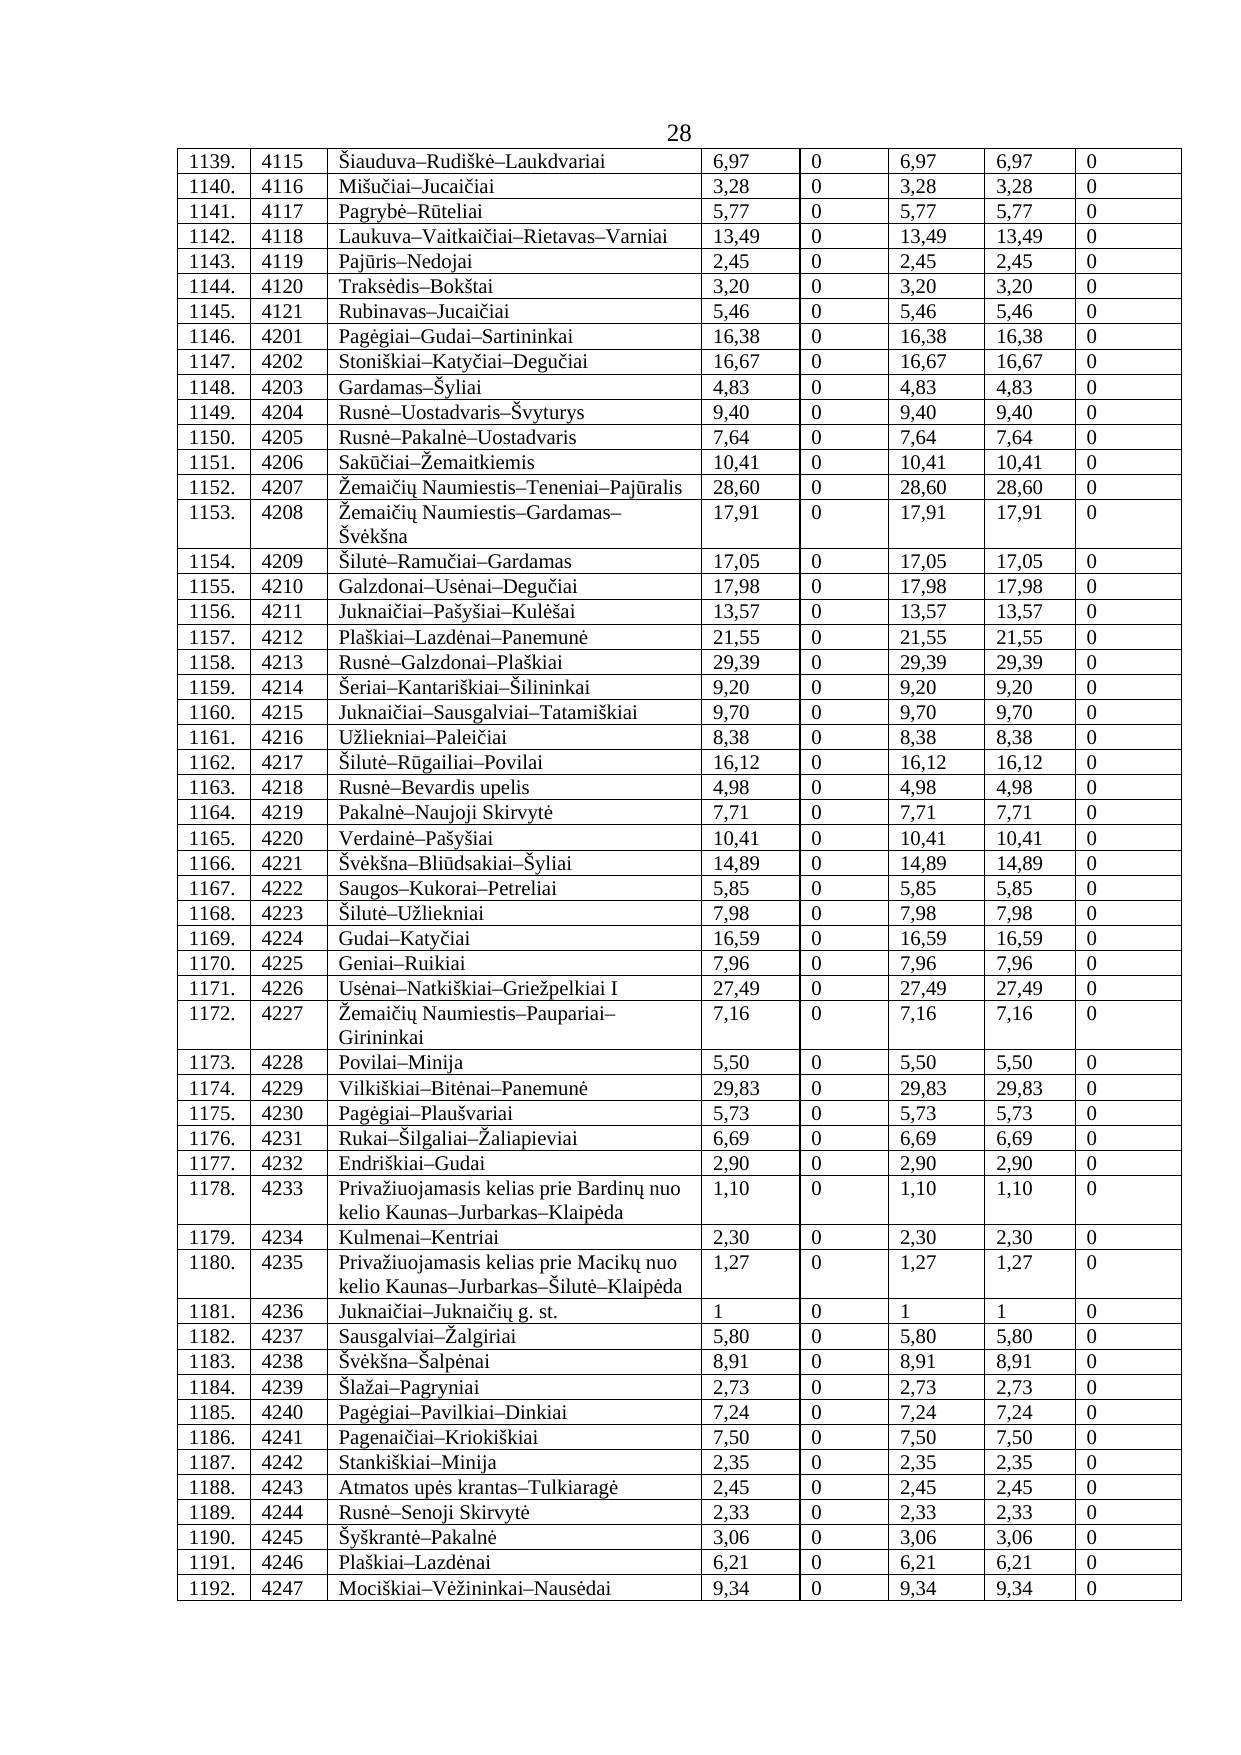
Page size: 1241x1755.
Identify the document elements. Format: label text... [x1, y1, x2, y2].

table_cell 4246 [251, 1550, 327, 1574]
table_cell 21,55 [985, 625, 1075, 649]
table_cell 0 [801, 199, 888, 223]
table_cell Privažiuojamasis kelias prie Bardinų nuo kelio Kaunas–Jurbarkas–Klaipėda [328, 1176, 701, 1224]
table_cell 4239 [251, 1375, 327, 1399]
table_cell 17,98 [889, 574, 984, 598]
table_cell 4116 [251, 174, 327, 198]
table_cell 8,38 [889, 725, 984, 749]
table_cell 0 [1076, 876, 1181, 900]
table_cell 0 [801, 149, 888, 173]
table_cell 1151. [178, 450, 250, 474]
table_cell 1163. [178, 775, 250, 799]
table_cell 0 [801, 1400, 888, 1424]
table_cell 6,97 [702, 149, 799, 173]
table_cell Privažiuojamasis kelias prie Macikų nuo kelio Kaunas–Jurbarkas–Šilutė–Klaipėda [328, 1250, 701, 1298]
table_cell 0 [1076, 1250, 1181, 1298]
table_cell 4236 [251, 1299, 327, 1323]
table_cell 3,28 [702, 174, 799, 198]
table_cell 0 [1076, 1475, 1181, 1499]
table_cell 9,20 [702, 675, 799, 699]
table_cell Pakalnė–Naujoji Skirvytė [328, 800, 701, 824]
table_cell Žemaičių Naumiestis–Teneniai–Pajūralis [328, 475, 701, 499]
table_cell 5,50 [985, 1050, 1075, 1074]
table_cell 2,73 [985, 1375, 1075, 1399]
table_cell 4212 [251, 625, 327, 649]
table_cell 17,05 [985, 549, 1075, 573]
table_cell 0 [1076, 149, 1181, 173]
table_cell 7,64 [985, 425, 1075, 449]
table_cell 2,30 [702, 1225, 799, 1249]
table_cell Švėkšna–Šalpėnai [328, 1350, 701, 1373]
table_cell 4215 [251, 700, 327, 724]
table_cell 1142. [178, 224, 250, 248]
table_cell Povilai–Minija [328, 1050, 701, 1074]
table_cell 2,35 [985, 1450, 1075, 1474]
table_cell 0 [1076, 224, 1181, 248]
table_cell 28,60 [702, 475, 799, 499]
table_cell Žemaičių Naumiestis–Paupariai–Girininkai [328, 1001, 701, 1049]
table_cell 9,40 [889, 400, 984, 424]
table_cell 1185. [178, 1400, 250, 1424]
table_cell 2,30 [889, 1225, 984, 1249]
table_cell 0 [1076, 350, 1181, 373]
table_cell 10,41 [702, 825, 799, 849]
table_cell 0 [1076, 1176, 1181, 1224]
table_cell 4211 [251, 600, 327, 623]
table_cell 4241 [251, 1425, 327, 1449]
table_cell 7,96 [889, 951, 984, 975]
table_cell 1190. [178, 1525, 250, 1549]
table_cell Šyškrantė–Pakalnė [328, 1525, 701, 1549]
table_cell 29,83 [985, 1075, 1075, 1099]
table_cell 16,67 [985, 350, 1075, 373]
table_cell 1172. [178, 1001, 250, 1049]
table_cell 0 [801, 400, 888, 424]
table_cell 5,50 [702, 1050, 799, 1074]
table_cell Usėnai–Natkiškiai–Griežpelkiai I [328, 976, 701, 1000]
table_cell 4220 [251, 825, 327, 849]
table_cell 0 [801, 1500, 888, 1524]
table_cell 2,33 [889, 1500, 984, 1524]
table_cell Kulmenai–Kentriai [328, 1225, 701, 1249]
table_cell 7,50 [889, 1425, 984, 1449]
table_cell 0 [801, 1299, 888, 1323]
table_cell 0 [1076, 1126, 1181, 1150]
table_cell 0 [801, 1425, 888, 1449]
table_cell 5,73 [985, 1101, 1075, 1124]
table_cell 16,12 [889, 750, 984, 774]
table_cell 0 [1076, 1375, 1181, 1399]
table_cell 0 [1076, 574, 1181, 598]
table_cell 3,20 [702, 274, 799, 298]
table_cell 4115 [251, 149, 327, 173]
table_cell 1160. [178, 700, 250, 724]
table_cell 0 [801, 1075, 888, 1099]
table_cell 5,80 [985, 1324, 1075, 1348]
table_cell 4247 [251, 1575, 327, 1599]
table_cell 0 [801, 825, 888, 849]
table_cell 4117 [251, 199, 327, 223]
table_cell 17,05 [702, 549, 799, 573]
table_cell 6,21 [889, 1550, 984, 1574]
table_cell 0 [801, 1151, 888, 1175]
table_cell Pagenaičiai–Kriokiškiai [328, 1425, 701, 1449]
table_cell 2,35 [889, 1450, 984, 1474]
table_cell 6,69 [889, 1126, 984, 1150]
table_cell 9,34 [702, 1575, 799, 1599]
table_cell 8,91 [889, 1350, 984, 1373]
table_cell 4,98 [889, 775, 984, 799]
table_cell 1174. [178, 1075, 250, 1099]
table_cell 0 [1076, 600, 1181, 623]
table_cell 16,59 [702, 926, 799, 950]
table_cell 21,55 [702, 625, 799, 649]
table_cell 16,59 [889, 926, 984, 950]
table_cell 3,28 [985, 174, 1075, 198]
table_cell 0 [1076, 1050, 1181, 1074]
table_cell Šilutė–Ramučiai–Gardamas [328, 549, 701, 573]
table_cell 6,21 [985, 1550, 1075, 1574]
table_cell 0 [801, 549, 888, 573]
table_cell Atmatos upės krantas–Tulkiaragė [328, 1475, 701, 1499]
table_cell 0 [801, 600, 888, 623]
table_cell 0 [801, 1176, 888, 1224]
table_cell 0 [1076, 400, 1181, 424]
table_cell 1169. [178, 926, 250, 950]
table_cell 0 [801, 1550, 888, 1574]
table_cell 4218 [251, 775, 327, 799]
table_cell 9,20 [889, 675, 984, 699]
table_cell 1188. [178, 1475, 250, 1499]
table_cell 4227 [251, 1001, 327, 1049]
table_cell 2,45 [889, 1475, 984, 1499]
table_cell 9,34 [889, 1575, 984, 1599]
table_cell 1148. [178, 375, 250, 399]
table_cell 7,71 [702, 800, 799, 824]
table_cell 10,41 [889, 825, 984, 849]
table_cell 0 [801, 174, 888, 198]
table_cell Šlažai–Pagryniai [328, 1375, 701, 1399]
table_cell 1146. [178, 324, 250, 348]
table_cell 2,45 [985, 1475, 1075, 1499]
table_cell Pagėgiai–Gudai–Sartininkai [328, 324, 701, 348]
table_cell 4213 [251, 650, 327, 674]
table_cell 4204 [251, 400, 327, 424]
table_cell Šilutė–Užliekniai [328, 901, 701, 925]
table_cell 2,90 [702, 1151, 799, 1175]
table_cell 0 [1076, 775, 1181, 799]
table_cell 0 [801, 574, 888, 598]
table_cell 29,83 [889, 1075, 984, 1099]
table_cell 0 [1076, 375, 1181, 399]
table_cell 0 [1076, 1450, 1181, 1474]
table_cell 0 [801, 901, 888, 925]
table_cell 7,71 [889, 800, 984, 824]
table_cell 0 [1076, 725, 1181, 749]
table_cell 4210 [251, 574, 327, 598]
table_cell Šilutė–Rūgailiai–Povilai [328, 750, 701, 774]
table_cell 4217 [251, 750, 327, 774]
table_cell 4229 [251, 1075, 327, 1099]
table_cell 0 [1076, 500, 1181, 548]
table_cell 17,91 [889, 500, 984, 548]
table_cell 2,90 [889, 1151, 984, 1175]
table_cell 6,97 [985, 149, 1075, 173]
table_cell Švėkšna–Bliūdsakiai–Šyliai [328, 851, 701, 874]
table_cell Saugos–Kukorai–Petreliai [328, 876, 701, 900]
table_cell 0 [1076, 901, 1181, 925]
table_cell 1 [985, 1299, 1075, 1323]
table_cell 0 [801, 249, 888, 273]
table_cell 8,91 [985, 1350, 1075, 1373]
table_cell 0 [1076, 174, 1181, 198]
table_cell 1143. [178, 249, 250, 273]
table_cell 16,38 [985, 324, 1075, 348]
table_cell 0 [801, 425, 888, 449]
table_cell 0 [801, 1450, 888, 1474]
table_cell 10,41 [985, 825, 1075, 849]
table_cell Pagėgiai–Plaušvariai [328, 1101, 701, 1124]
table_cell 5,85 [985, 876, 1075, 900]
table_cell 0 [1076, 926, 1181, 950]
table_cell 17,91 [702, 500, 799, 548]
table_cell 13,57 [702, 600, 799, 623]
table_cell 0 [801, 1575, 888, 1599]
table_cell 0 [1076, 1350, 1181, 1373]
table_cell Pagėgiai–Pavilkiai–Dinkiai [328, 1400, 701, 1424]
table_cell 0 [1076, 650, 1181, 674]
table_cell 4224 [251, 926, 327, 950]
table_cell 7,98 [889, 901, 984, 925]
table_cell 1168. [178, 901, 250, 925]
table_cell 4240 [251, 1400, 327, 1424]
table_cell 0 [1076, 976, 1181, 1000]
table_cell 13,57 [889, 600, 984, 623]
table_cell 2,73 [889, 1375, 984, 1399]
table_cell 0 [1076, 951, 1181, 975]
table_cell 4245 [251, 1525, 327, 1549]
table_cell 4206 [251, 450, 327, 474]
table_cell 0 [1076, 425, 1181, 449]
table_cell 4225 [251, 951, 327, 975]
table_cell 1154. [178, 549, 250, 573]
table_cell 10,41 [889, 450, 984, 474]
table_cell 16,12 [702, 750, 799, 774]
table_cell 7,98 [702, 901, 799, 925]
table_cell 17,98 [985, 574, 1075, 598]
table_cell 27,49 [889, 976, 984, 1000]
table_cell 0 [1076, 1324, 1181, 1348]
table_cell 1187. [178, 1450, 250, 1474]
table_cell 1,10 [889, 1176, 984, 1224]
table_cell 2,30 [985, 1225, 1075, 1249]
table_cell 9,70 [985, 700, 1075, 724]
table_cell 4242 [251, 1450, 327, 1474]
table_cell 4121 [251, 299, 327, 323]
table_cell 0 [1076, 1225, 1181, 1249]
table_cell 2,45 [702, 249, 799, 273]
table_cell 4223 [251, 901, 327, 925]
table_cell 1176. [178, 1126, 250, 1150]
table_cell 4221 [251, 851, 327, 874]
table_cell 1184. [178, 1375, 250, 1399]
table_cell 5,80 [889, 1324, 984, 1348]
table_cell 0 [801, 775, 888, 799]
table_cell 28,60 [889, 475, 984, 499]
table_cell 1,27 [985, 1250, 1075, 1298]
table_cell Rusnė–Uostadvaris–Švyturys [328, 400, 701, 424]
table_cell 1 [889, 1299, 984, 1323]
table_cell 5,80 [702, 1324, 799, 1348]
table_cell Pajūris–Nedojai [328, 249, 701, 273]
table_cell 1147. [178, 350, 250, 373]
table_cell 0 [801, 1101, 888, 1124]
table_cell 1165. [178, 825, 250, 849]
table_cell 0 [801, 951, 888, 975]
table_cell 0 [801, 800, 888, 824]
table_cell 1164. [178, 800, 250, 824]
table_cell 0 [1076, 450, 1181, 474]
table_cell Rusnė–Senoji Skirvytė [328, 1500, 701, 1524]
table_cell 10,41 [702, 450, 799, 474]
table_cell 17,91 [985, 500, 1075, 548]
table_cell 16,12 [985, 750, 1075, 774]
table_cell 29,39 [985, 650, 1075, 674]
table_cell 2,33 [985, 1500, 1075, 1524]
table_cell 1162. [178, 750, 250, 774]
table_cell 29,39 [702, 650, 799, 674]
table_cell 0 [801, 1001, 888, 1049]
table_cell 1,10 [702, 1176, 799, 1224]
table_cell 7,16 [702, 1001, 799, 1049]
table_cell 16,67 [889, 350, 984, 373]
table_cell 3,20 [985, 274, 1075, 298]
table_cell 2,35 [702, 1450, 799, 1474]
table_cell 1145. [178, 299, 250, 323]
table_cell 0 [801, 851, 888, 874]
table_cell 4234 [251, 1225, 327, 1249]
table_cell Stankiškiai–Minija [328, 1450, 701, 1474]
table_cell 0 [1076, 825, 1181, 849]
table_cell 14,89 [889, 851, 984, 874]
table_cell 0 [801, 1375, 888, 1399]
table_cell Sakūčiai–Žemaitkiemis [328, 450, 701, 474]
table_cell 1181. [178, 1299, 250, 1323]
table_cell 0 [801, 350, 888, 373]
table_cell 1191. [178, 1550, 250, 1574]
table_cell 4237 [251, 1324, 327, 1348]
table_cell 0 [1076, 1075, 1181, 1099]
table_cell 17,98 [702, 574, 799, 598]
table_cell 1 [702, 1299, 799, 1323]
table_cell 9,20 [985, 675, 1075, 699]
table_cell 14,89 [985, 851, 1075, 874]
table_cell 28,60 [985, 475, 1075, 499]
table_cell 2,45 [985, 249, 1075, 273]
table_cell 4,98 [702, 775, 799, 799]
table_cell 4238 [251, 1350, 327, 1373]
table_cell Juknaičiai–Pašyšiai–Kulėšai [328, 600, 701, 623]
table_cell 6,69 [702, 1126, 799, 1150]
table_cell 5,46 [985, 299, 1075, 323]
table_cell 0 [1076, 1550, 1181, 1574]
table_cell 1157. [178, 625, 250, 649]
table_cell 0 [1076, 475, 1181, 499]
table_cell 1166. [178, 851, 250, 874]
table_cell 0 [1076, 1425, 1181, 1449]
table_cell 0 [1076, 1001, 1181, 1049]
table_cell 0 [801, 1324, 888, 1348]
table_cell 13,49 [889, 224, 984, 248]
table_cell 1141. [178, 199, 250, 223]
table_cell 1192. [178, 1575, 250, 1599]
table_cell 4226 [251, 976, 327, 1000]
table_cell 0 [1076, 1151, 1181, 1175]
table_cell 4230 [251, 1101, 327, 1124]
table_cell 0 [801, 876, 888, 900]
table_cell 9,40 [702, 400, 799, 424]
table_cell 13,49 [702, 224, 799, 248]
table_cell 2,33 [702, 1500, 799, 1524]
table_cell 3,06 [702, 1525, 799, 1549]
table_cell 0 [1076, 1525, 1181, 1549]
table_cell 1144. [178, 274, 250, 298]
table_cell 0 [1076, 324, 1181, 348]
table_cell 7,71 [985, 800, 1075, 824]
table_cell 0 [801, 926, 888, 950]
table_cell 21,55 [889, 625, 984, 649]
table_cell 5,85 [889, 876, 984, 900]
table_cell 0 [1076, 750, 1181, 774]
table_cell 7,50 [985, 1425, 1075, 1449]
table_cell 27,49 [702, 976, 799, 1000]
table_cell 3,06 [889, 1525, 984, 1549]
table_cell 4228 [251, 1050, 327, 1074]
table_cell 0 [1076, 800, 1181, 824]
table_cell 0 [1076, 1400, 1181, 1424]
table_cell 5,46 [702, 299, 799, 323]
table_cell 4216 [251, 725, 327, 749]
table_cell 4203 [251, 375, 327, 399]
table_cell 7,24 [985, 1400, 1075, 1424]
table_cell 1,10 [985, 1176, 1075, 1224]
table_cell 1186. [178, 1425, 250, 1449]
table_cell 7,24 [889, 1400, 984, 1424]
table_cell 9,40 [985, 400, 1075, 424]
table_cell 4201 [251, 324, 327, 348]
table_cell 0 [801, 500, 888, 548]
table_cell 0 [1076, 700, 1181, 724]
table_cell 6,21 [702, 1550, 799, 1574]
table_cell 4,83 [985, 375, 1075, 399]
table_cell 2,45 [889, 249, 984, 273]
table_cell Užliekniai–Paleičiai [328, 725, 701, 749]
table_cell 1178. [178, 1176, 250, 1224]
table_cell 1182. [178, 1324, 250, 1348]
table_cell 0 [801, 976, 888, 1000]
table_cell 8,38 [702, 725, 799, 749]
table_cell 4243 [251, 1475, 327, 1499]
table_cell 1161. [178, 725, 250, 749]
table_cell 0 [801, 224, 888, 248]
table_cell 1,27 [702, 1250, 799, 1298]
table_cell Plaškiai–Lazdėnai [328, 1550, 701, 1574]
table_cell 1189. [178, 1500, 250, 1524]
table_cell 10,41 [985, 450, 1075, 474]
table_cell 4119 [251, 249, 327, 273]
table_cell 0 [1076, 625, 1181, 649]
table_cell 4205 [251, 425, 327, 449]
table_cell 0 [801, 675, 888, 699]
table_cell Traksėdis–Bokštai [328, 274, 701, 298]
table_cell 0 [801, 324, 888, 348]
table_cell 7,96 [702, 951, 799, 975]
table_cell 1173. [178, 1050, 250, 1074]
table_cell 5,77 [985, 199, 1075, 223]
table_cell 0 [801, 1475, 888, 1499]
table_cell 4209 [251, 549, 327, 573]
table_cell Sausgalviai–Žalgiriai [328, 1324, 701, 1348]
table_cell Juknaičiai–Sausgalviai–Tatamiškiai [328, 700, 701, 724]
table_cell 4202 [251, 350, 327, 373]
table_cell 3,20 [889, 274, 984, 298]
table_cell 1177. [178, 1151, 250, 1175]
table_cell 0 [1076, 249, 1181, 273]
table_cell 4244 [251, 1500, 327, 1524]
table_cell 2,73 [702, 1375, 799, 1399]
table_cell Mociškiai–Vėžininkai–Nausėdai [328, 1575, 701, 1599]
table_cell Endriškiai–Gudai [328, 1151, 701, 1175]
table_cell 1180. [178, 1250, 250, 1298]
table_cell 7,16 [985, 1001, 1075, 1049]
table_cell 4118 [251, 224, 327, 248]
table_cell 1149. [178, 400, 250, 424]
table_cell 4207 [251, 475, 327, 499]
table_cell 0 [801, 375, 888, 399]
table_cell Mišučiai–Jucaičiai [328, 174, 701, 198]
table_cell 4233 [251, 1176, 327, 1224]
table_cell Šeriai–Kantariškiai–Šilininkai [328, 675, 701, 699]
table_cell 2,90 [985, 1151, 1075, 1175]
table_cell 0 [1076, 851, 1181, 874]
table_cell 0 [801, 1250, 888, 1298]
table_cell 1152. [178, 475, 250, 499]
table_cell 1170. [178, 951, 250, 975]
table_cell 7,64 [889, 425, 984, 449]
table_cell 4222 [251, 876, 327, 900]
table_cell 0 [801, 475, 888, 499]
table_cell 4,83 [889, 375, 984, 399]
table_cell 0 [801, 1225, 888, 1249]
table_cell 13,49 [985, 224, 1075, 248]
table_cell 5,50 [889, 1050, 984, 1074]
table_cell 6,69 [985, 1126, 1075, 1150]
table_cell 1153. [178, 500, 250, 548]
table_cell 1175. [178, 1101, 250, 1124]
table_cell Gardamas–Šyliai [328, 375, 701, 399]
table_cell 0 [1076, 1500, 1181, 1524]
table_cell 0 [1076, 1101, 1181, 1124]
table_cell 0 [801, 700, 888, 724]
table_cell 7,16 [889, 1001, 984, 1049]
table_cell 16,38 [702, 324, 799, 348]
table_cell 7,24 [702, 1400, 799, 1424]
table_cell 5,46 [889, 299, 984, 323]
table_cell Geniai–Ruikiai [328, 951, 701, 975]
table_cell 4219 [251, 800, 327, 824]
table_cell 6,97 [889, 149, 984, 173]
table_cell 1171. [178, 976, 250, 1000]
table_cell 5,73 [702, 1101, 799, 1124]
table_cell Vilkiškiai–Bitėnai–Panemunė [328, 1075, 701, 1099]
table_cell 29,39 [889, 650, 984, 674]
table_cell 0 [801, 625, 888, 649]
table_cell 1156. [178, 600, 250, 623]
table_cell 0 [801, 274, 888, 298]
table_cell 0 [801, 750, 888, 774]
table_cell 27,49 [985, 976, 1075, 1000]
table_cell 5,77 [702, 199, 799, 223]
table_cell 0 [801, 650, 888, 674]
table_cell Rusnė–Galzdonai–Plaškiai [328, 650, 701, 674]
table_cell Pagrybė–Rūteliai [328, 199, 701, 223]
table_cell 5,85 [702, 876, 799, 900]
table_cell 4232 [251, 1151, 327, 1175]
table_cell 1179. [178, 1225, 250, 1249]
table_cell 1139. [178, 149, 250, 173]
table_cell 0 [1076, 1575, 1181, 1599]
table_cell Laukuva–Vaitkaičiai–Rietavas–Varniai [328, 224, 701, 248]
table_cell 4,83 [702, 375, 799, 399]
table_cell Rubinavas–Jucaičiai [328, 299, 701, 323]
table_cell 1150. [178, 425, 250, 449]
table_cell 1183. [178, 1350, 250, 1373]
table_cell 4235 [251, 1250, 327, 1298]
table_cell 9,70 [702, 700, 799, 724]
table_cell 1155. [178, 574, 250, 598]
table_cell 3,28 [889, 174, 984, 198]
table_cell 13,57 [985, 600, 1075, 623]
table_cell 5,73 [889, 1101, 984, 1124]
table_cell 1159. [178, 675, 250, 699]
table_cell 0 [801, 1350, 888, 1373]
table_cell 9,70 [889, 700, 984, 724]
table_cell 3,06 [985, 1525, 1075, 1549]
table_cell 4,98 [985, 775, 1075, 799]
table_cell 4231 [251, 1126, 327, 1150]
table_cell 0 [801, 1126, 888, 1150]
table_cell 8,91 [702, 1350, 799, 1373]
table_cell 7,96 [985, 951, 1075, 975]
table_cell 9,34 [985, 1575, 1075, 1599]
table_cell Rusnė–Bevardis upelis [328, 775, 701, 799]
table_cell 14,89 [702, 851, 799, 874]
table_cell Galzdonai–Usėnai–Degučiai [328, 574, 701, 598]
table_cell 29,83 [702, 1075, 799, 1099]
table_cell Gudai–Katyčiai [328, 926, 701, 950]
table_cell 1140. [178, 174, 250, 198]
table_cell 0 [801, 725, 888, 749]
table_cell 0 [1076, 1299, 1181, 1323]
table_cell 16,38 [889, 324, 984, 348]
table_cell 0 [801, 450, 888, 474]
table_cell 16,59 [985, 926, 1075, 950]
table_cell 0 [1076, 549, 1181, 573]
table_cell 0 [801, 1525, 888, 1549]
table_cell 4120 [251, 274, 327, 298]
table_cell 0 [1076, 199, 1181, 223]
table_cell Stoniškiai–Katyčiai–Degučiai [328, 350, 701, 373]
table_cell 0 [1076, 299, 1181, 323]
table_cell Verdainė–Pašyšiai [328, 825, 701, 849]
table_cell 0 [1076, 675, 1181, 699]
table_cell Žemaičių Naumiestis–Gardamas–Švėkšna [328, 500, 701, 548]
table_cell 1158. [178, 650, 250, 674]
table_cell 5,77 [889, 199, 984, 223]
table_cell Plaškiai–Lazdėnai–Panemunė [328, 625, 701, 649]
table_cell Rusnė–Pakalnė–Uostadvaris [328, 425, 701, 449]
table_cell 0 [801, 1050, 888, 1074]
table_cell 7,98 [985, 901, 1075, 925]
table_cell 2,45 [702, 1475, 799, 1499]
table_cell 7,50 [702, 1425, 799, 1449]
table_cell Šiauduva–Rudiškė–Laukdvariai [328, 149, 701, 173]
table_cell Rukai–Šilgaliai–Žaliapieviai [328, 1126, 701, 1150]
table_cell 0 [1076, 274, 1181, 298]
table_cell 7,64 [702, 425, 799, 449]
table_cell 1167. [178, 876, 250, 900]
table_cell Juknaičiai–Juknaičių g. st. [328, 1299, 701, 1323]
table_cell 4208 [251, 500, 327, 548]
table_cell 8,38 [985, 725, 1075, 749]
table_cell 0 [801, 299, 888, 323]
table_cell 16,67 [702, 350, 799, 373]
table_cell 17,05 [889, 549, 984, 573]
table_cell 4214 [251, 675, 327, 699]
table_cell 1,27 [889, 1250, 984, 1298]
